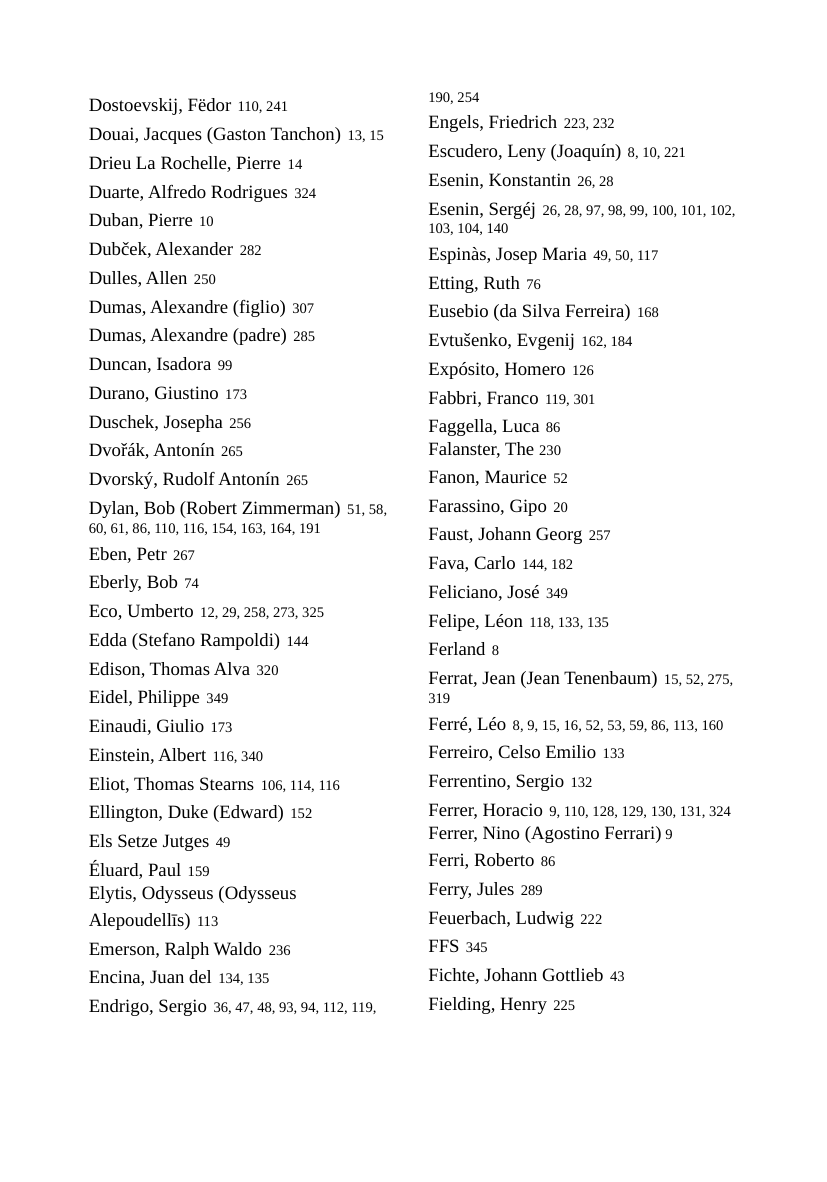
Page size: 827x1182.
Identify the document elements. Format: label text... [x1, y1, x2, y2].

text Etting, Ruth 76 [428, 266, 738, 294]
text Dylan, Bob (Robert Zimmerman) 51, 58, 60, 61, 86, 110, 116, 154, 163, 164, 191 [88, 491, 399, 537]
text Einstein, Albert 116, 340 [88, 738, 399, 767]
text Ferré, Léo 8, 9, 15, 16, 52, 53, 59, 86, 113, 160 [428, 707, 738, 735]
text Fava, Carlo 144, 182 [428, 546, 738, 575]
text Eben, Petr 267 [88, 537, 399, 565]
text Douai, Jacques (Gaston Tanchon) 13, 15 [88, 117, 399, 146]
text Dumas, Alexandre (padre) 285 [88, 318, 399, 347]
text Escudero, Leny (Joaquín) 8, 10, 221 [428, 134, 738, 163]
text Duban, Pierre 10 [88, 203, 399, 232]
text Farassino, Gipo 20 [428, 489, 738, 517]
text Dvorský, Rudolf Antonín 265 [88, 462, 399, 491]
text Faggella, Luca 86 [428, 409, 738, 438]
text Fabbri, Franco 119, 301 [428, 381, 738, 409]
text Drieu La Rochelle, Pierre 14 [88, 146, 399, 175]
text Ferland 8 [428, 632, 738, 661]
text Espinàs, Josep Maria 49, 50, 117 [428, 237, 738, 266]
text Expósito, Homero 126 [428, 352, 738, 381]
text FFS 345 [428, 929, 738, 958]
text Einaudi, Giulio 173 [88, 709, 399, 738]
text Ferreiro, Celso Emilio 133 [428, 735, 738, 764]
text 190, 254 [428, 88, 738, 105]
text Edda (Stefano Rampoldi) 144 [88, 623, 399, 652]
text Ferrat, Jean (Jean Tenenbaum) 15, 52, 275, 319 [428, 661, 738, 707]
text Duncan, Isadora 99 [88, 347, 399, 376]
text Fielding, Henry 225 [428, 987, 738, 1016]
text Emerson, Ralph Waldo 236 [88, 932, 399, 961]
text Ferrer, Nino (Agostino Ferrari) 9 Ferri, Roberto 86 [428, 822, 738, 872]
text Ferrer, Horacio 9, 110, 128, 129, 130, 131, 324 [428, 793, 738, 822]
text Dostoevskij, Fëdor 110, 241 [88, 88, 399, 117]
text Duarte, Alfredo Rodrigues 324 [88, 175, 399, 203]
text Éluard, Paul 159 [88, 853, 399, 882]
text Dumas, Alexandre (figlio) 307 [88, 290, 399, 318]
text Dubček, Alexander 282 [88, 232, 399, 261]
text Endrigo, Sergio 36, 47, 48, 93, 94, 112, 119, [88, 989, 399, 1018]
text Durano, Giustino 173 [88, 376, 399, 405]
text Falanster, The 230 [428, 438, 738, 460]
text Eco, Umberto 12, 29, 258, 273, 325 [88, 594, 399, 623]
text Dulles, Allen 250 [88, 261, 399, 290]
text Eberly, Bob 74 [88, 565, 399, 594]
text Dvořák, Antonín 265 [88, 433, 399, 462]
text Fichte, Johann Gottlieb 43 [428, 958, 738, 987]
text Ellington, Duke (Edward) 152 [88, 795, 399, 824]
text Fanon, Maurice 52 [428, 460, 738, 489]
text Faust, Johann Georg 257 [428, 517, 738, 546]
text Eliot, Thomas Stearns 106, 114, 116 [88, 767, 399, 795]
text Felipe, Léon 118, 133, 135 [428, 604, 738, 632]
text Ferrentino, Sergio 132 [428, 764, 738, 793]
text Feuerbach, Ludwig 222 [428, 901, 738, 929]
text Engels, Friedrich 223, 232 [428, 105, 738, 134]
text Evtušenko, Evgenij 162, 184 [428, 323, 738, 352]
text Eusebio (da Silva Ferreira) 168 [428, 294, 738, 323]
text Elytis, Odysseus (Odysseus Alepoudellīs) 113 [88, 882, 399, 932]
text Feliciano, José 349 [428, 575, 738, 604]
text Ferry, Jules 289 [428, 872, 738, 901]
text Duschek, Josepha 256 [88, 405, 399, 433]
text Els Setze Jutges 49 [88, 824, 399, 853]
text Esenin, Sergéj 26, 28, 97, 98, 99, 100, 101, 102, 103, 104, 140 [428, 192, 738, 237]
text Esenin, Konstantin 26, 28 [428, 163, 738, 192]
text Encina, Juan del 134, 135 [88, 961, 399, 989]
text Edison, Thomas Alva 320 [88, 652, 399, 680]
text Eidel, Philippe 349 [88, 680, 399, 709]
